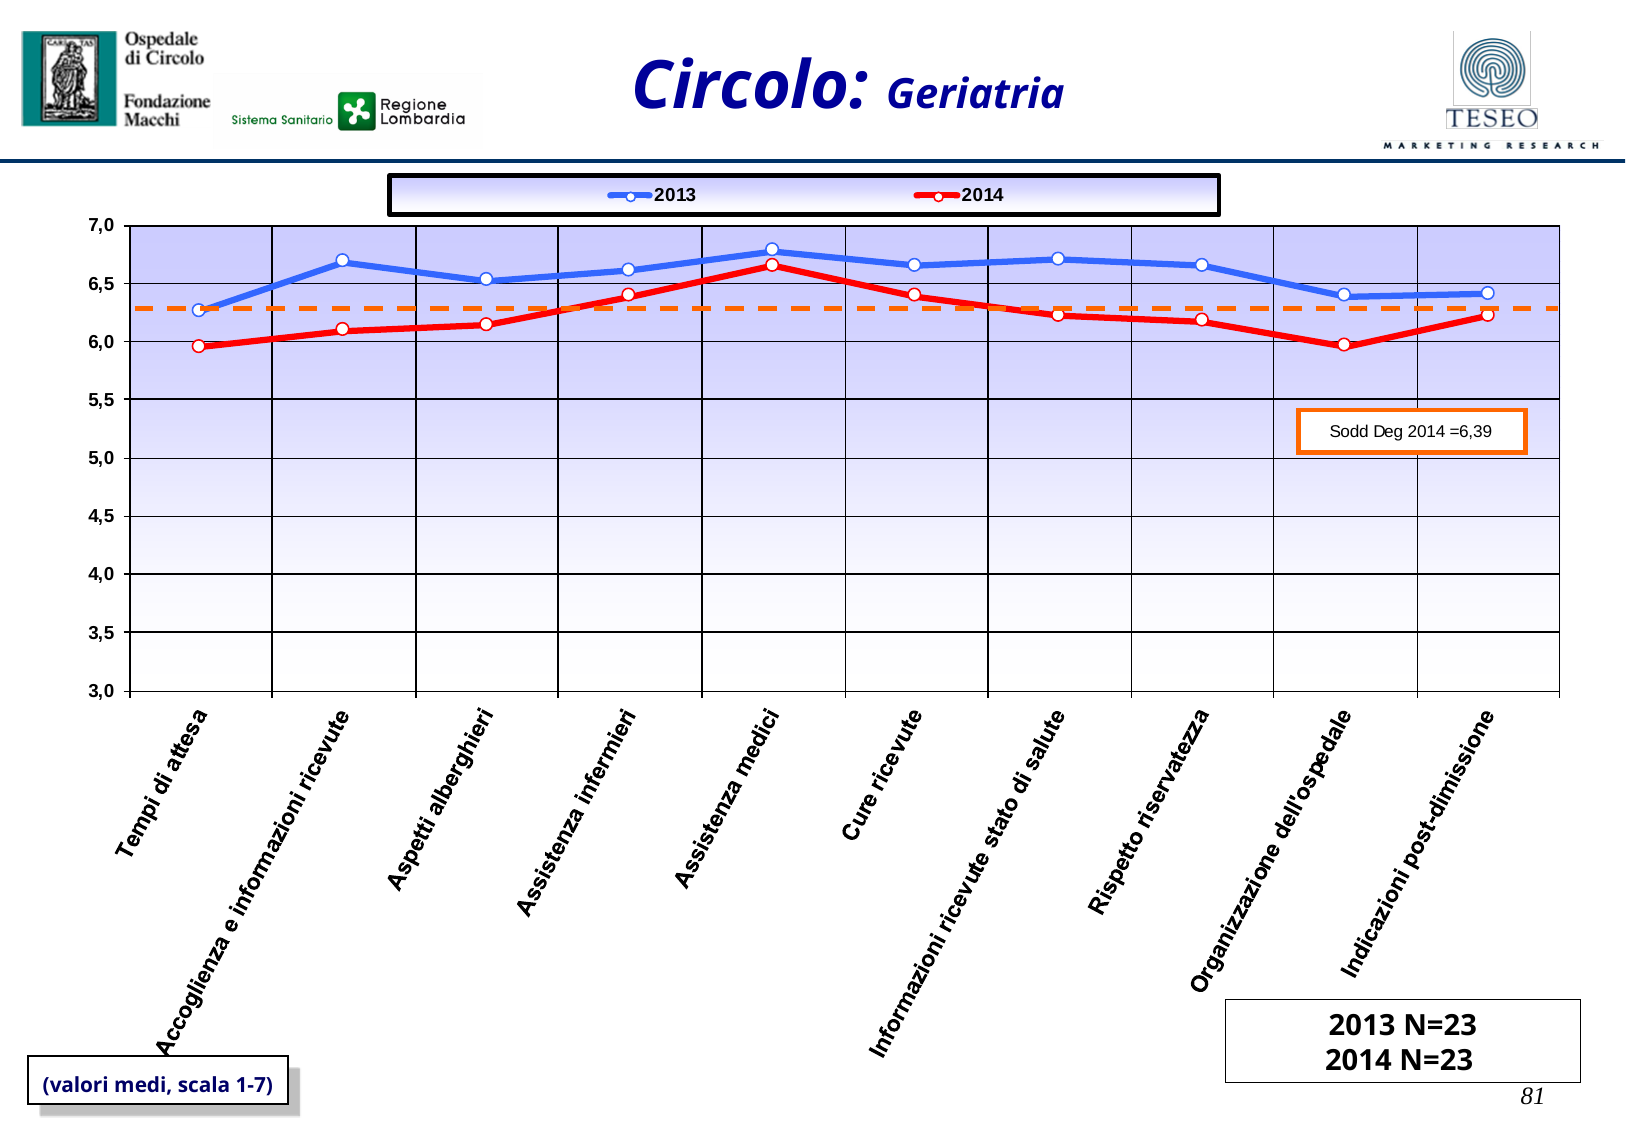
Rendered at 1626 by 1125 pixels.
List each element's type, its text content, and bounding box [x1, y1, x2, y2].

text_box (valori medi, scala 1-7) [27, 1056, 288, 1105]
picture [1381, 31, 1604, 149]
picture [46, 162, 1564, 1108]
picture [21, 31, 483, 149]
text_box Circolo: Geriatria [304, 18, 1392, 144]
text_box 2013 N=23 2014 N=23 [1225, 999, 1581, 1083]
